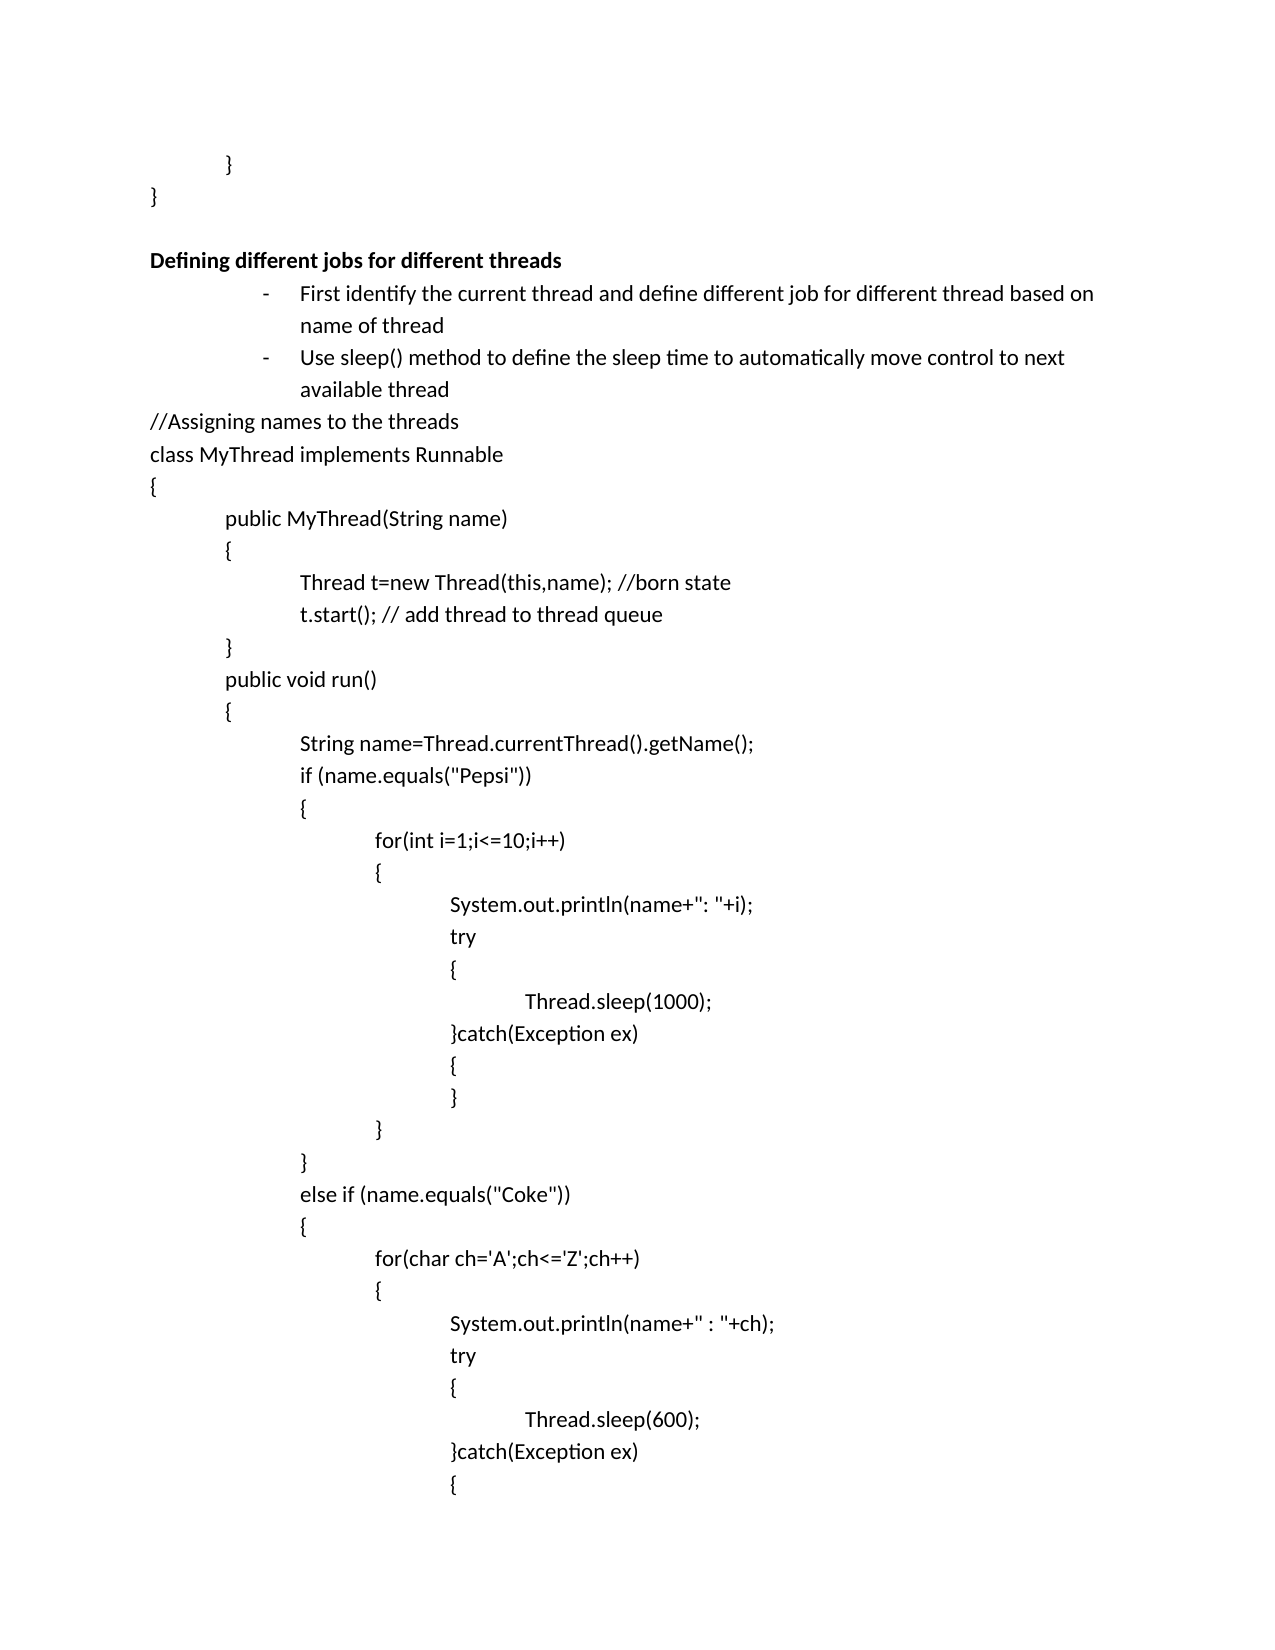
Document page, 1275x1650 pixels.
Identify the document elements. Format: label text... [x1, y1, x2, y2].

list Use sleep() method to define the sleep time to automatically move control to next available thread [262, 343, 1125, 403]
text } [150, 1116, 1125, 1144]
text if (name.equals("Pepsi")) [150, 762, 1125, 789]
text } [150, 1083, 1125, 1111]
text else if (name.equals("Coke")) [150, 1180, 1125, 1208]
text }catch(Exception ex) [150, 1437, 1125, 1466]
text Thread t=new Thread(this,name); //born state [150, 568, 1125, 596]
text try [150, 1341, 1125, 1369]
text { [150, 794, 1125, 822]
text class MyThread implements Runnable [150, 440, 1125, 468]
list First identify the current thread and define different job for different thread based on name of thread [262, 279, 1125, 339]
text System.out.println(name+" : "+ch); [150, 1309, 1125, 1337]
text } [150, 1148, 1125, 1176]
text }catch(Exception ex) [150, 1019, 1125, 1047]
text public MyThread(String name) [150, 504, 1125, 532]
text { [150, 955, 1125, 983]
text //Assigning names to the threads [150, 407, 1125, 436]
text { [150, 1373, 1125, 1401]
text public void run() [150, 665, 1125, 693]
text } [150, 182, 1125, 210]
text { [150, 1277, 1125, 1304]
text { [150, 536, 1125, 564]
text } [150, 633, 1125, 661]
text Thread.sleep(1000); [150, 987, 1125, 1015]
text { [150, 858, 1125, 886]
text { [150, 1212, 1125, 1240]
text { [150, 1470, 1125, 1498]
text Defining different jobs for different threads [150, 247, 1125, 274]
text System.out.println(name+": "+i); [150, 890, 1125, 918]
text Thread.sleep(600); [150, 1405, 1125, 1433]
text { [150, 697, 1125, 725]
text { [150, 472, 1125, 500]
text try [150, 922, 1125, 951]
text t.start(); // add thread to thread queue [150, 601, 1125, 629]
text { [150, 1051, 1125, 1079]
text for(char ch='A';ch<='Z';ch++) [150, 1244, 1125, 1272]
text for(int i=1;i<=10;i++) [150, 826, 1125, 854]
text String name=Thread.currentThread().getName(); [150, 729, 1125, 757]
text } [150, 150, 1125, 178]
